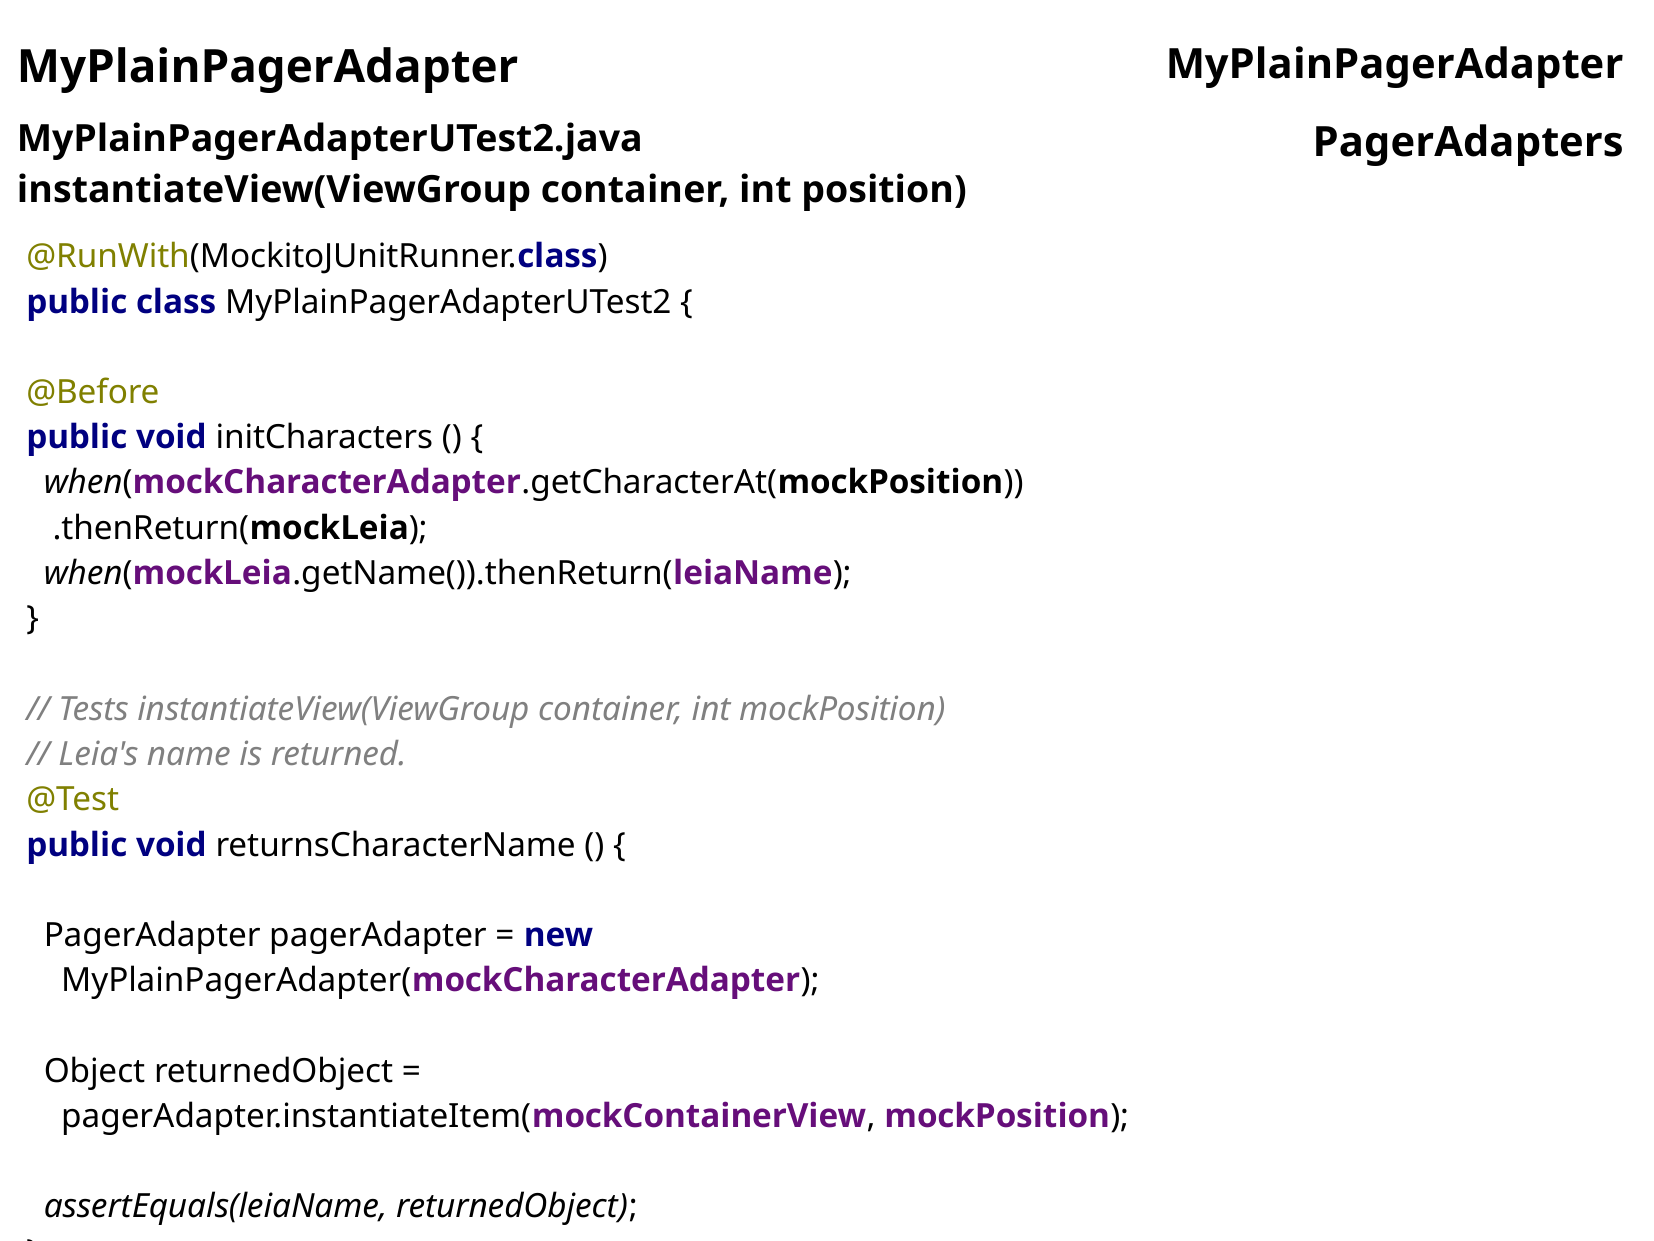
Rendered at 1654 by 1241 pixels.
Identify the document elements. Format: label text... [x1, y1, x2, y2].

table_header MyPlainPagerAdapter [1087, 27, 1638, 104]
text_box @RunWith(MockitoJUnitRunner.class) public class MyPlainPagerAdapterUTest2 { @Before public void initCharacters () { when(mockCharacterAdapter.getCharacterAt(mockPosition)) .thenReturn(mockLeia); when(mockLeia.getName()).thenReturn(leiaName); } // Tests instantiateView(ViewGroup container, int mockPosition) // Leia's name is returned. @Test public void returnsCharacterName () { PagerAdapter pagerAdapter = new MyPlainPagerAdapter(mockCharacterAdapter); Object returnedObject = pagerAdapter.instantiateItem(mockContainerView, mockPosition); assertEquals(leiaName, returnedObject); } [11, 225, 1621, 1241]
table_cell MyPlainPagerAdapterUTest2.java instantiateView(ViewGroup container, int position) [3, 105, 1086, 222]
table_header MyPlainPagerAdapter [3, 27, 1086, 104]
table_cell PagerAdapters [1087, 105, 1638, 222]
